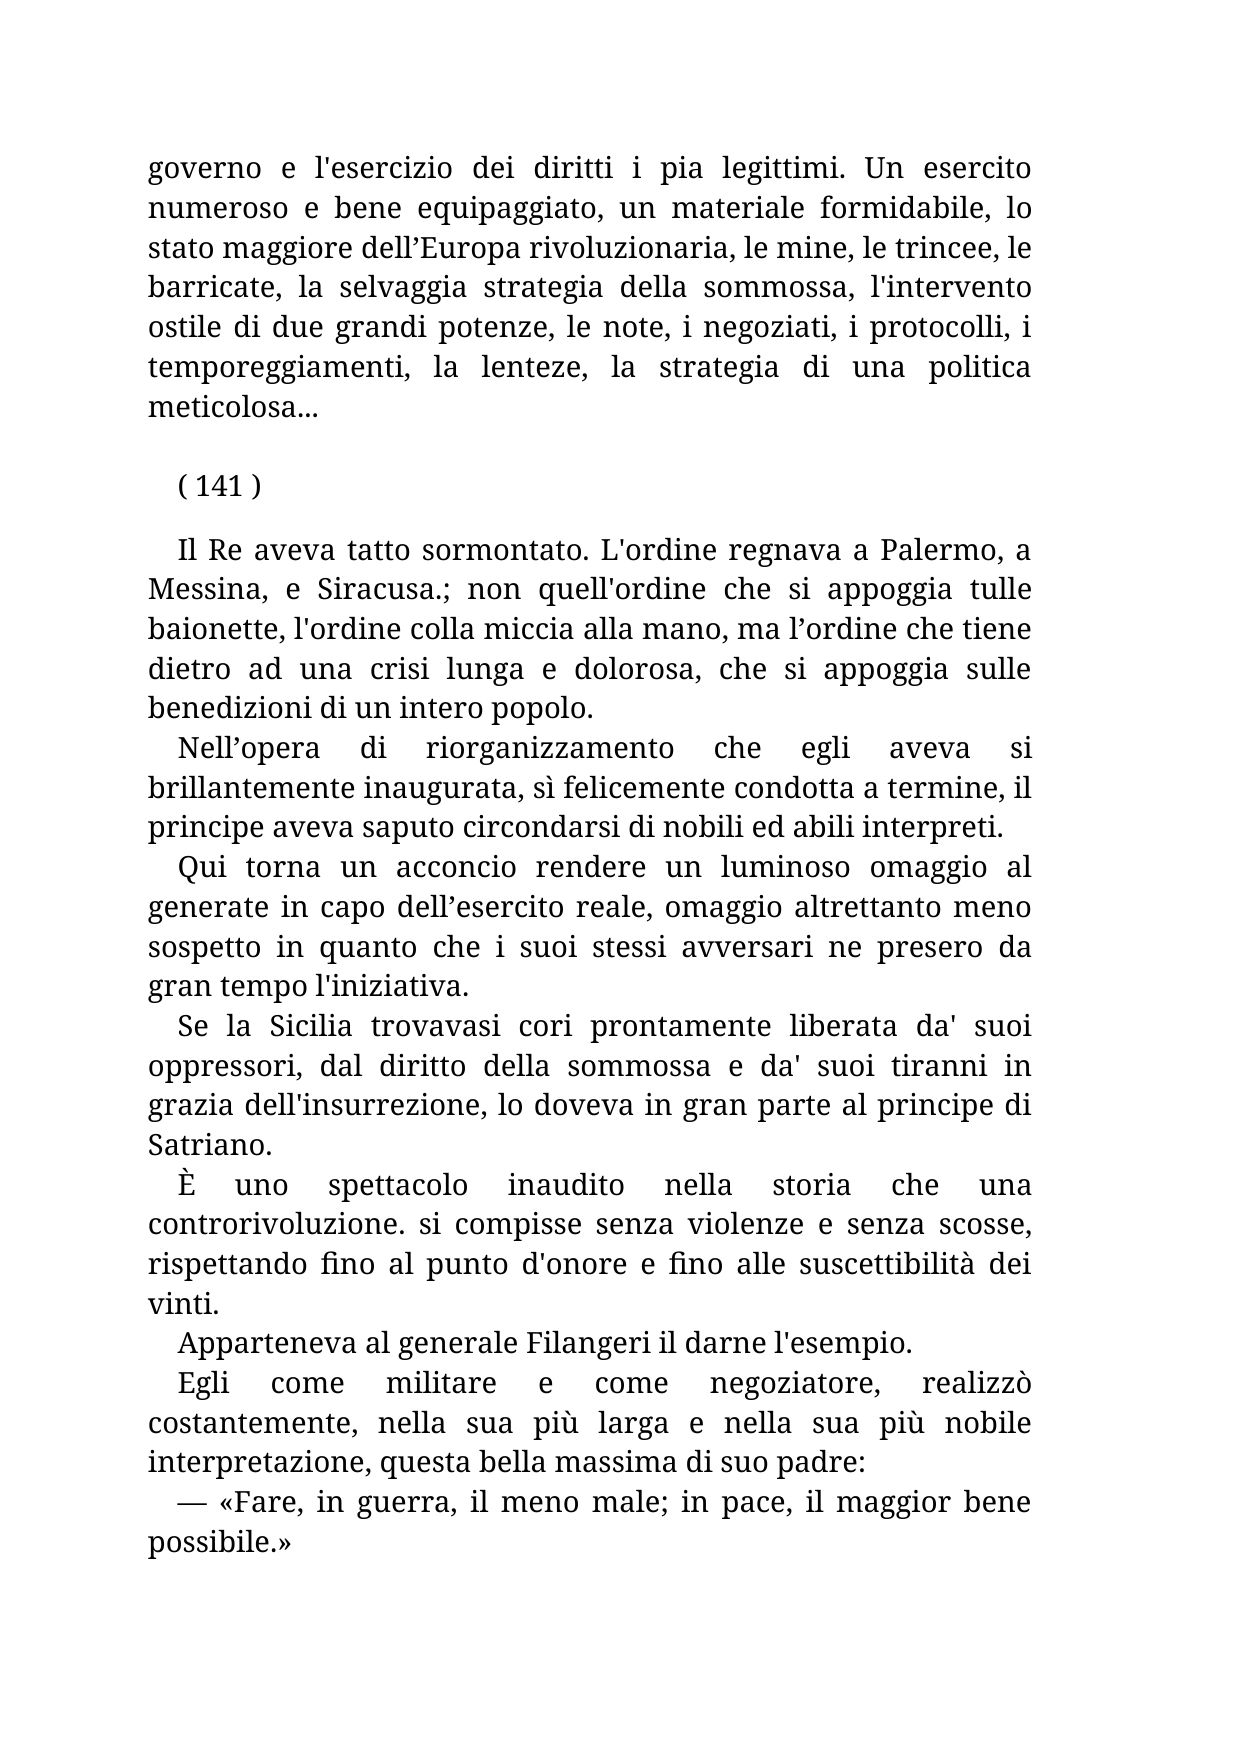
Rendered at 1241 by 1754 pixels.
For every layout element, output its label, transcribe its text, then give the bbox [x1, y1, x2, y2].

text governo e l'esercizio dei diritti i pia legittimi. Un esercito numeroso e bene equipaggiato, un materiale formidabile, lo stato maggiore dell’Europa rivoluzionaria, le mine, le trincee, le barricate, la selvaggia strategia della sommossa, l'intervento ostile di due grandi potenze, le note, i negoziati, i protocolli, i temporeggiamenti, la lenteze, la strategia di una politica meticolosa... [148, 148, 1033, 426]
text Nell’opera di riorganizzamento che egli aveva si brillantemente inaugurata, sì felicemente condotta a termine, il principe aveva saputo circondarsi di nobili ed abili interpreti. [148, 727, 1033, 846]
text — «Fare, in guerra, il meno male; in pace, il maggior bene possibile.» [148, 1481, 1033, 1561]
text È uno spettacolo inaudito nella storia che una controrivoluzione. si compisse senza violenze e senza scosse, rispettando fino al punto d'onore e fino alle suscettibilità dei vinti. [148, 1164, 1033, 1323]
text Apparteneva al generale Filangeri il darne l'esempio. [148, 1323, 1033, 1362]
text ( 141 ) [148, 465, 1033, 505]
text Il Re aveva tatto sormontato. L'ordine regnava a Palermo, a Messina, e Siracusa.; non quell'ordine che si appoggia tulle baionette, l'ordine colla miccia alla mano, ma l’ordine che tiene dietro ad una crisi lunga e dolorosa, che si appoggia sulle benedizioni di un intero popolo. [148, 529, 1033, 727]
text Se la Sicilia trovavasi cori prontamente liberata da' suoi oppressori, dal diritto della sommossa e da' suoi tiranni in grazia dell'insurrezione, lo doveva in gran parte al principe di Satriano. [148, 1005, 1033, 1164]
text Egli come militare e come negoziatore, realizzò costantemente, nella sua più larga e nella sua più nobile interpretazione, questa bella massima di suo padre: [148, 1362, 1033, 1481]
text Qui torna un acconcio rendere un luminoso omaggio al generate in capo dell’esercito reale, omaggio altrettanto meno sospetto in quanto che i suoi stessi avversari ne presero da gran tempo l'iniziativa. [148, 846, 1033, 1005]
